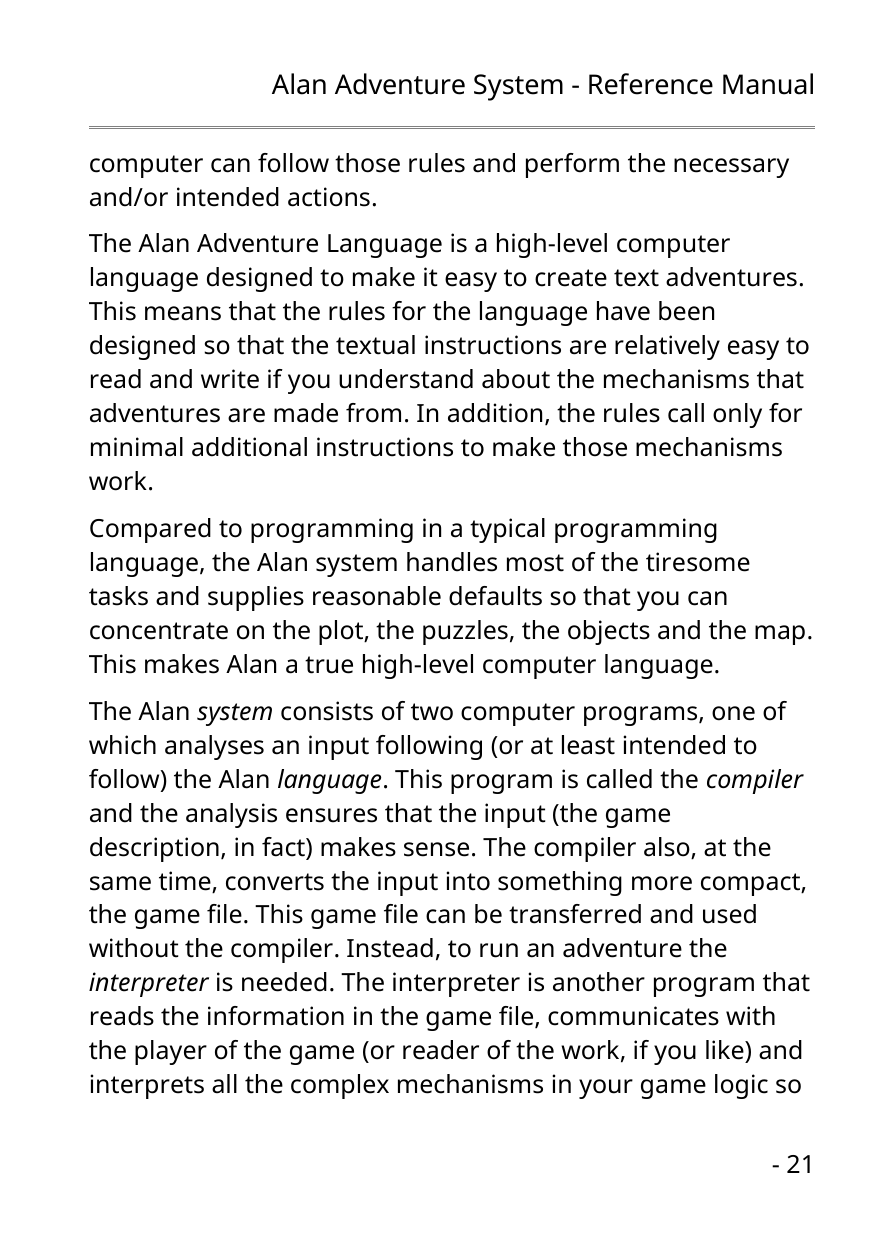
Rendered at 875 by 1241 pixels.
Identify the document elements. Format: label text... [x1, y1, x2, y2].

text The Alan Adventure Language is a high-level computer language designed to make it easy to create text adventures. This means that the rules for the language have been designed so that the textual instructions are relatively easy to read and write if you understand about the mechanisms that adventures are made from. In addition, the rules call only for minimal additional instructions to make those mechanisms work. [88, 226, 815, 498]
text Compared to programming in a typical programming language, the Alan system handles most of the tire­some tasks and supplies reasonable defaults so that you can concentrate on the plot, the puzzles, the objects and the map. This makes Alan a true high-level computer language. [88, 511, 815, 681]
text computer can follow those rules and perform the necessary and/or intended actions. [88, 146, 815, 213]
text The Alan system consists of two computer programs, one of which analyses an input following (or at least intended to follow) the Alan language. This program is called the compiler and the analysis ensures that the input (the game description, in fact) makes sense. The compiler also, at the same time, converts the input into something more compact, the game file. This game file can be transferred and used without the compiler. Instead, to run an adventure the interpreter is needed. The interpreter is another program that reads the information in the game file, communicates with the player of the game (or reader of the work, if you like) and interprets all the complex mechanisms in your game logic so [88, 694, 815, 1101]
